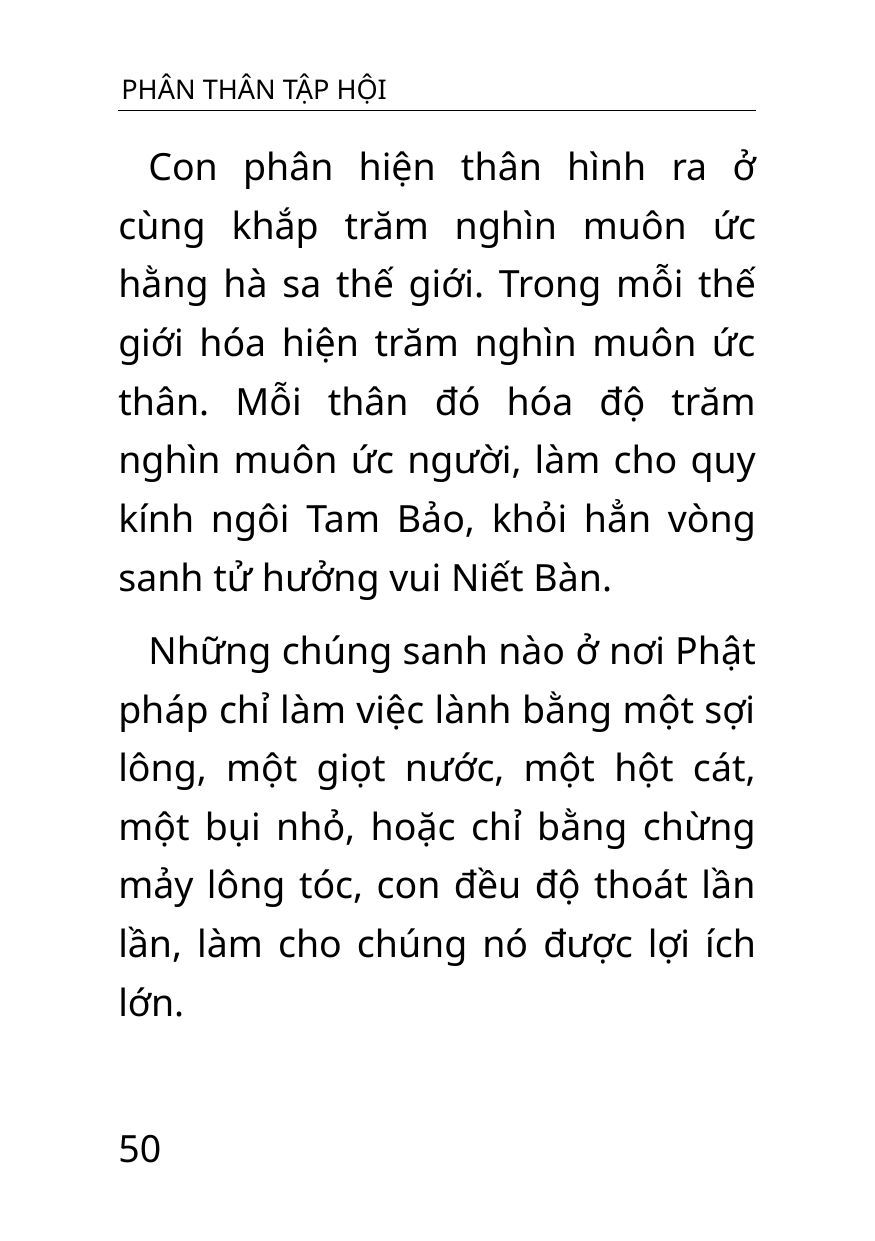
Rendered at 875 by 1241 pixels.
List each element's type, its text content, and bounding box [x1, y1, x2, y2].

text Những chúng sanh nào ở nơi Phật pháp chỉ làm việc lành bằng một sợi lông, một giọt nước, một hột cát, một bụi nhỏ, hoặc chỉ bằng chừng mảy lông tóc, con đều độ thoát lần lần, làm cho chúng nó được lợi ích lớn. [118, 624, 756, 1027]
text Con phân hiện thân hình ra ở cùng khắp trăm nghìn muôn ức hằng hà sa thế giới. Trong mỗi thế giới hóa hiện trăm nghìn muôn ức thân. Mỗi thân đó hóa độ trăm nghìn muôn ức người, làm cho quy kính ngôi Tam Bảo, khỏi hẳn vòng sanh tử hưởng vui Niết Bàn. [118, 141, 756, 602]
